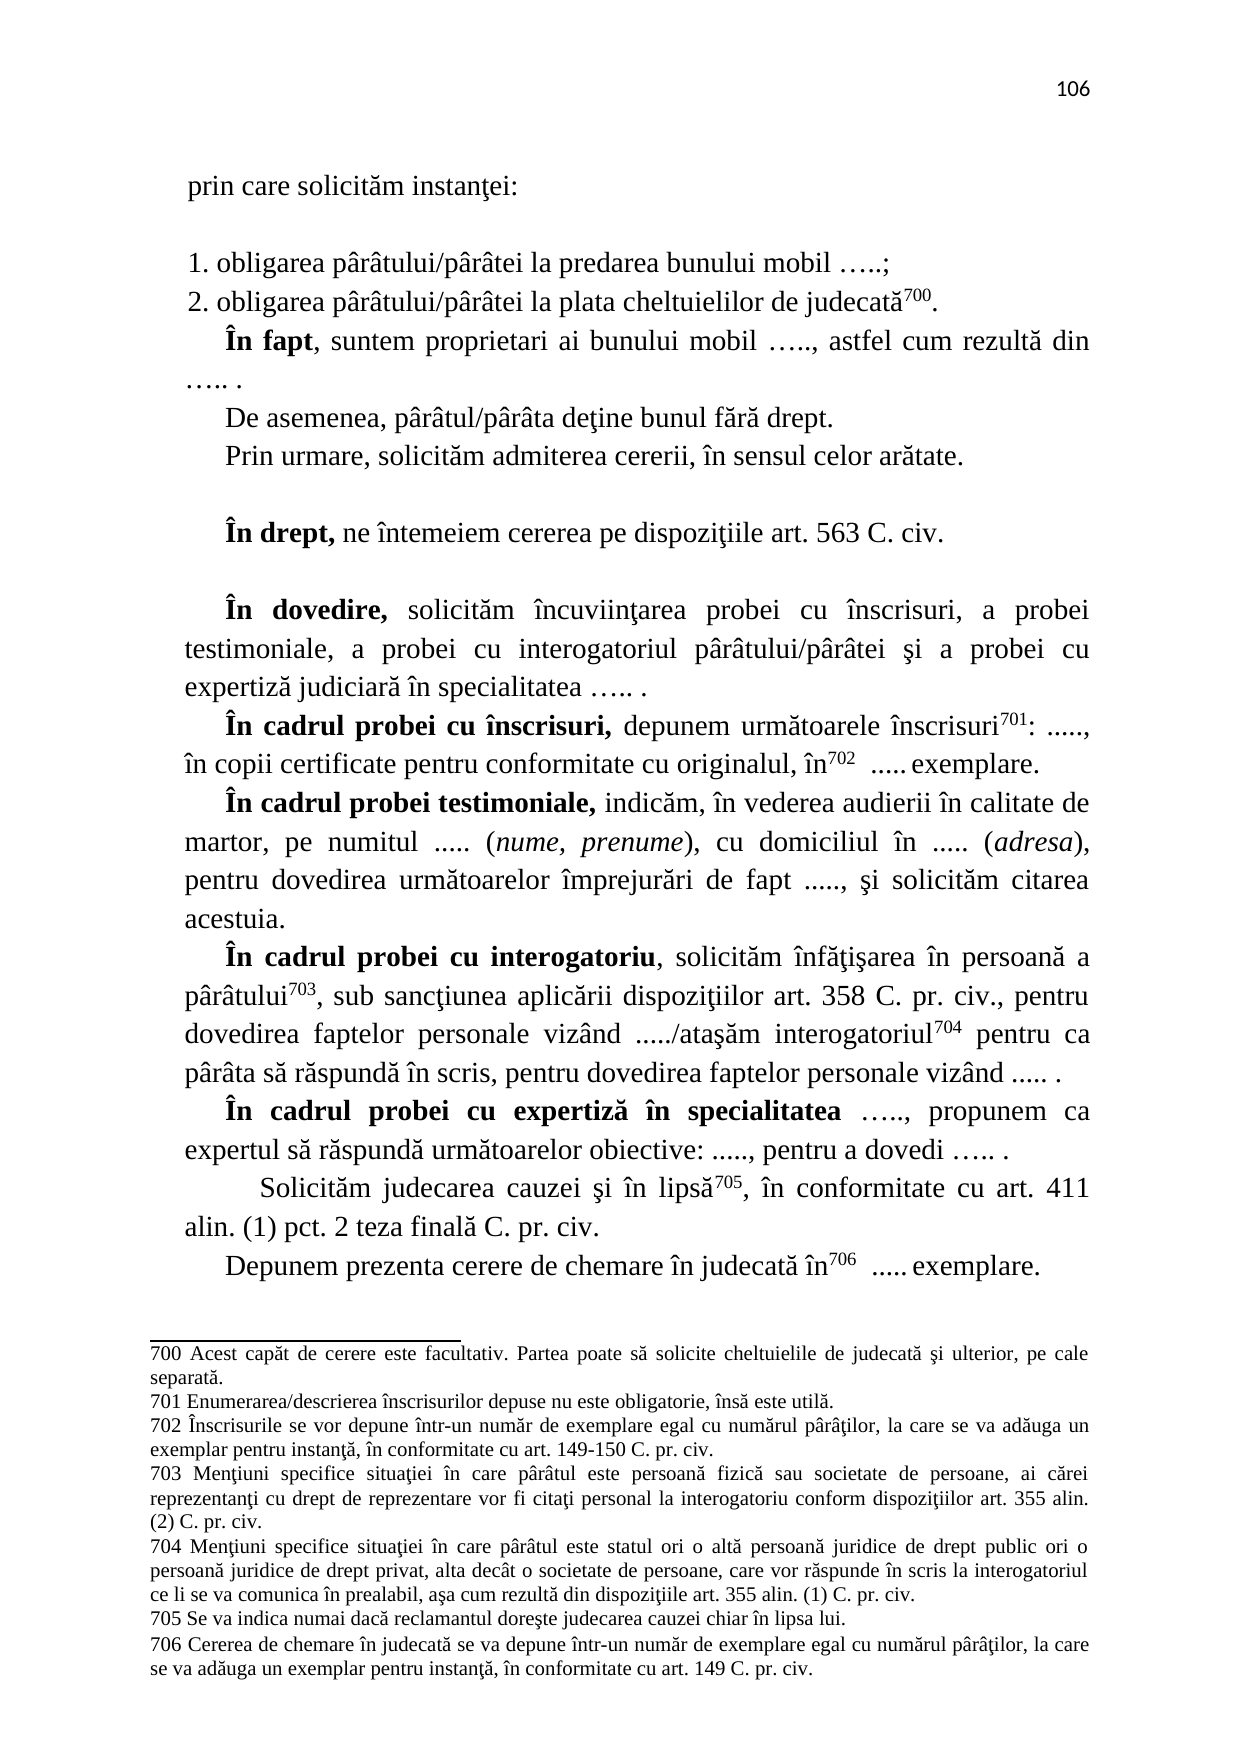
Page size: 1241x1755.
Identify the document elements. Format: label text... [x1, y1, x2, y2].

text Menţiuni specifice situaţiei în care pârâtul este persoană fizică sau societate de persoane, ai cărei reprezentanţi cu drept de reprezentare vor fi citaţi personal la interogatoriu conform dispoziţiilor art. 355 alin. (2) C. pr. civ. [150, 1461, 1090, 1533]
text În cadrul probei cu expertiză în specialitatea ….., propunem ca expertul să răspundă următoarelor obiective: ....., pentru a dovedi ….. . [184, 1093, 1090, 1166]
text 1. obligarea pârâtului/pârâtei la predarea bunului mobil …..; [187, 246, 1053, 279]
text În drept, ne întemeiem cererea pe dispoziţiile art. 563 C. civ. [184, 515, 1090, 549]
text Menţiuni specifice situaţiei în care pârâtul este statul ori o altă persoană juridice de drept public ori o persoană juridice de drept privat, alta decât o societate de persoane, care vor răspunde în scris la interogatoriul ce li se va comunica în prealabil, aşa cum rezultă din dispoziţiile art. 355 alin. (1) C. pr. civ. [150, 1533, 1090, 1606]
text În dovedire, solicităm încuviinţarea probei cu înscrisuri, a probei testimoniale, a probei cu interogatoriul pârâtului/pârâtei şi a probei cu expertiză judiciară în specialitatea ….. . [184, 592, 1090, 703]
text Prin urmare, solicităm admiterea cererii, în sensul celor arătate. [184, 438, 1090, 472]
text Solicităm judecarea cauzei şi în lipsă, în conformitate cu art. 411 alin. (1) pct. 2 teza finală C. pr. civ. [184, 1171, 1090, 1243]
text Înscrisurile se vor depune într-un număr de exemplare egal cu numărul pârâţilor, la care se va adăuga un exemplar pentru instanţă, în conformitate cu art. 149-150 C. pr. civ. [150, 1413, 1090, 1461]
text 2. obligarea pârâtului/pârâtei la plata cheltuielilor de judecată. [187, 284, 1053, 318]
text În cadrul probei cu interogatoriu, solicităm înfăţişarea în persoană a pârâtului, sub sancţiunea aplicării dispoziţiilor art. 358 C. pr. civ., pentru dovedirea faptelor personale vizând ...../ataşăm interogatoriul pentru ca pârâta să răspundă în scris, pentru dovedirea faptelor personale vizând ..... . [184, 939, 1090, 1088]
text prin care solicităm instanţei: [187, 168, 1053, 202]
text În cadrul probei testimoniale, indicăm, în vederea audierii în calitate de martor, pe numitul ..... (nume, prenume), cu domiciliul în ..... (adresa), pentru dovedirea următoarelor împrejurări de fapt ....., şi solicităm citarea acestuia. [184, 785, 1090, 934]
text Acest capăt de cerere este facultativ. Partea poate să solicite cheltuielile de judecată şi ulterior, pe cale separată. [150, 1341, 1090, 1389]
text Cererea de chemare în judecată se va depune într-un număr de exemplare egal cu numărul pârâţilor, la care se va adăuga un exemplar pentru instanţă, în conformitate cu art. 149 C. pr. civ. [150, 1630, 1090, 1680]
text Enumerarea/descrierea înscrisurilor depuse nu este obligatorie, însă este utilă. [150, 1389, 1090, 1413]
text În fapt, suntem proprietari ai bunului mobil ….., astfel cum rezultă din ….. . [184, 323, 1090, 395]
text Se va indica numai dacă reclamantul doreşte judecarea cauzei chiar în lipsa lui. [150, 1606, 1090, 1630]
text De asemenea, pârâtul/pârâta deţine bunul fără drept. [184, 400, 1090, 433]
text În cadrul probei cu înscrisuri, depunem următoarele înscrisuri: ....., în copii certificate pentru conformitate cu originalul, în ..... exemplare. [184, 708, 1090, 780]
text Depunem prezenta cerere de chemare în judecată în ..... exemplare. [150, 1248, 1090, 1281]
